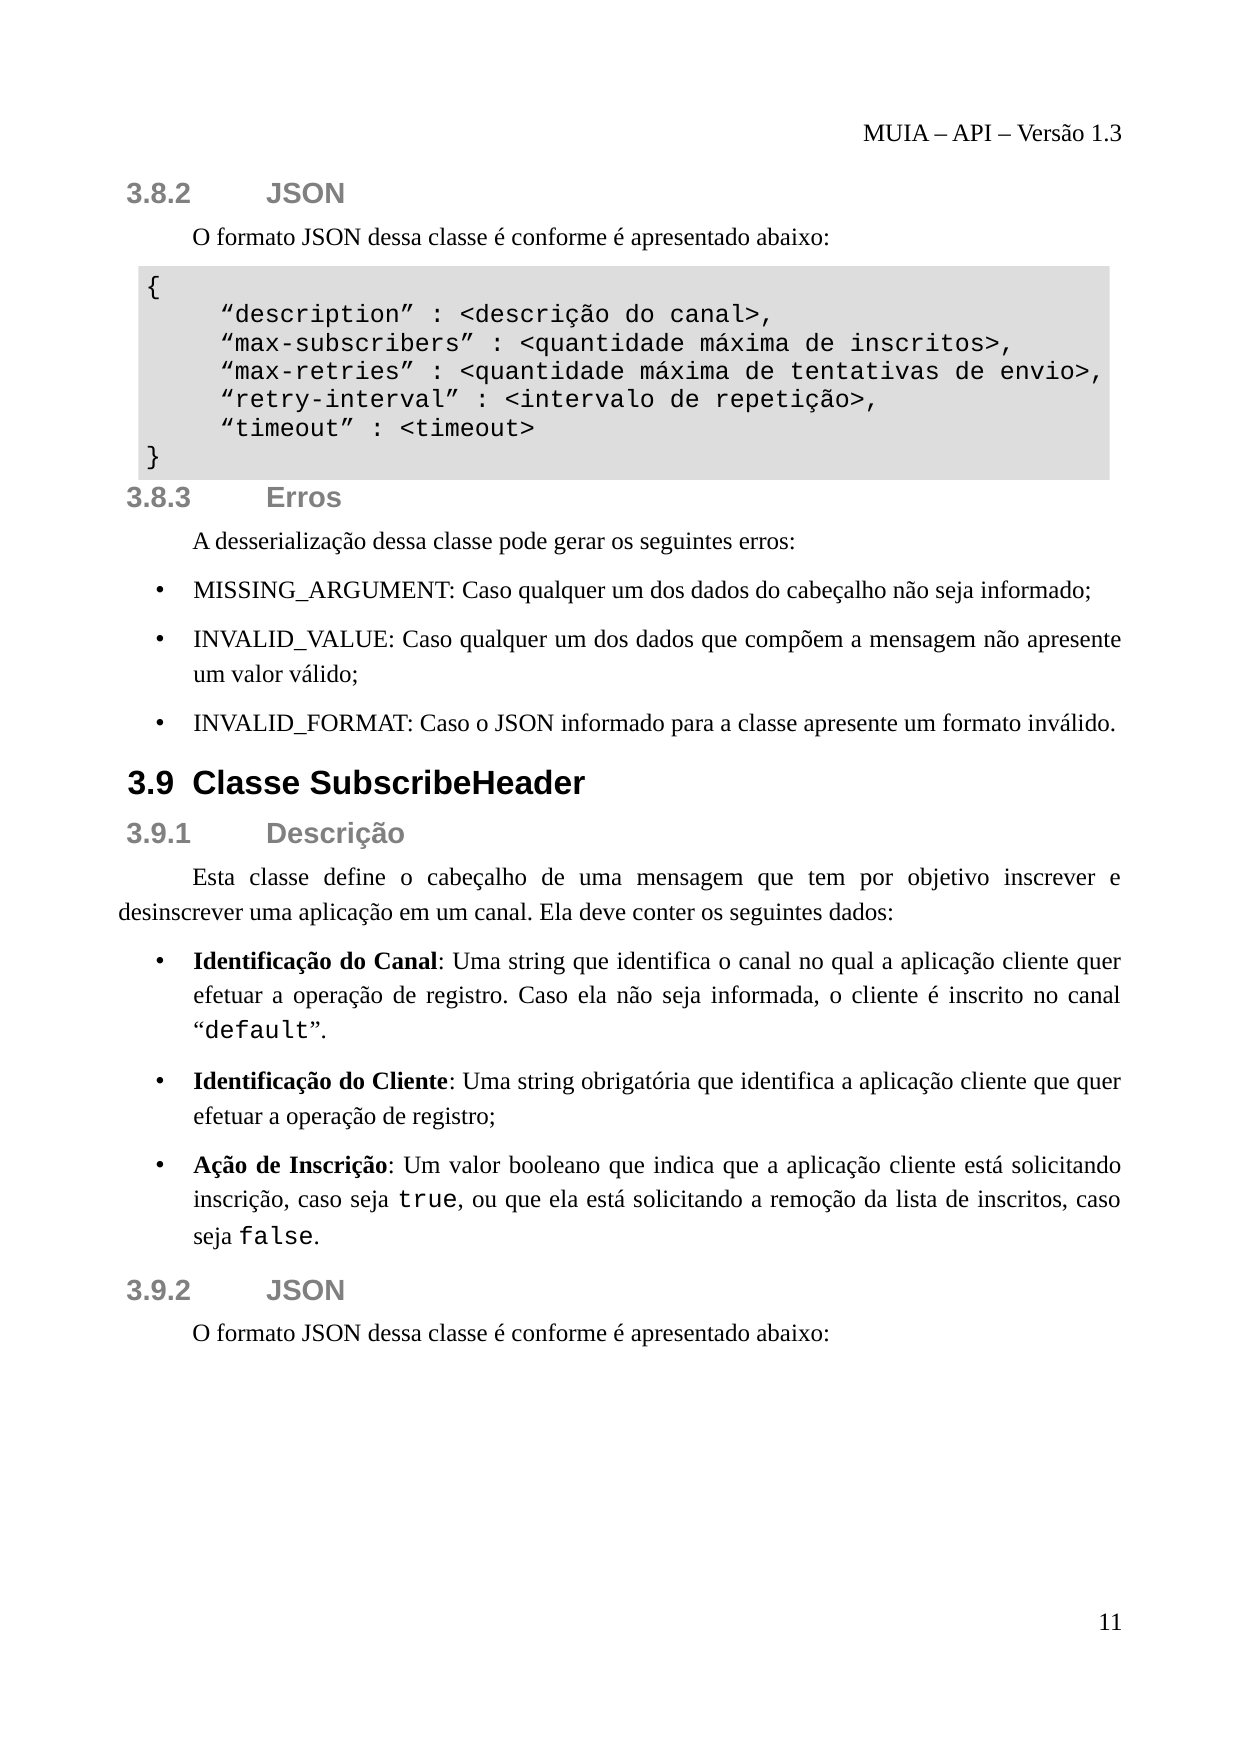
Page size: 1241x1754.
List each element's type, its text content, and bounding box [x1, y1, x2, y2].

list INVALID_FORMAT: Caso o JSON informado para a classe apresente um formato inválido. [156, 708, 1122, 736]
subtitle JSON [118, 176, 1122, 210]
text O formato JSON dessa classe é conforme é apresentado abaixo: [118, 222, 1122, 251]
subtitle Descrição [118, 816, 1122, 850]
text Esta classe define o cabeçalho de uma mensagem que tem por objetivo inscrever e desinscrever uma aplicação em um canal. Ela deve conter os seguintes dados: [118, 862, 1122, 926]
list MISSING_ARGUMENT: Caso qualquer um dos dados do cabeçalho não seja informado; [156, 575, 1122, 604]
text O formato JSON dessa classe é conforme é apresentado abaixo: [118, 1318, 1122, 1347]
list Ação de Inscrição: Um valor booleano que indica que a aplicação cliente está solicitando inscrição, caso seja true, ou que ela está solicitando a remoção da lista de inscritos, caso seja false. [156, 1150, 1122, 1252]
subtitle Erros [118, 271, 1122, 513]
subtitle JSON [118, 1272, 1122, 1306]
list INVALID_VALUE: Caso qualquer um dos dados que compõem a mensagem não apresente um valor válido; [156, 624, 1122, 687]
subtitle Classe SubscribeHeader [118, 763, 1122, 802]
text A desserialização dessa classe pode gerar os seguintes erros: [118, 526, 1122, 555]
list Identificação do Canal: Uma string que identifica o canal no qual a aplicação cliente quer efetuar a operação de registro. Caso ela não seja informada, o cliente é inscrito no canal “default”. [156, 946, 1122, 1046]
list Identificação do Cliente: Uma string obrigatória que identifica a aplicação cliente que quer efetuar a operação de registro; [156, 1066, 1122, 1129]
